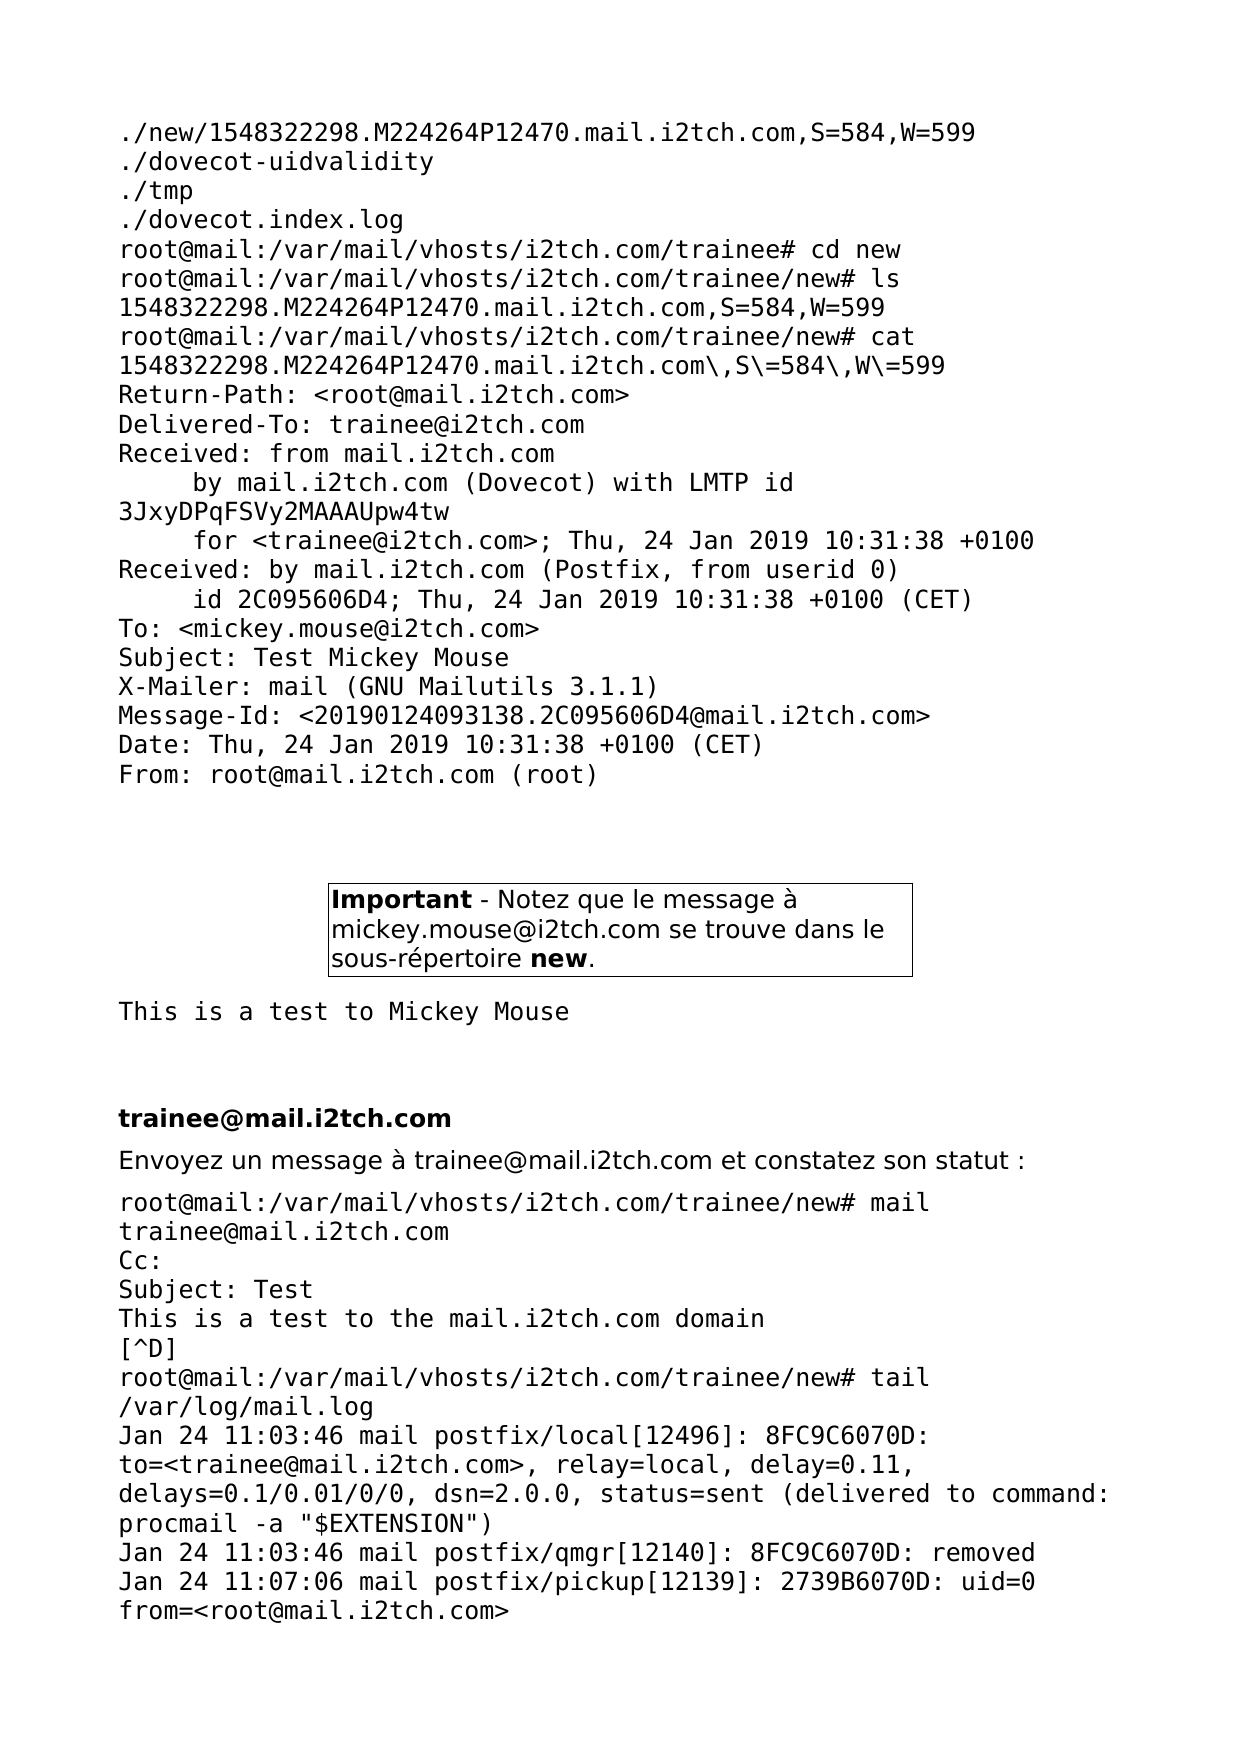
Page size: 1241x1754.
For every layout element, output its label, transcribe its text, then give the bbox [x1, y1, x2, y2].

text Envoyez un message à trainee@mail.i2tch.com et constatez son statut : [118, 1146, 1122, 1175]
text ./new/1548322298.M224264P12470.mail.i2tch.com,S=584,W=599 ./dovecot-uidvalidity ./tmp ./dovecot.index.log root@mail:/var/mail/vhosts/i2tch.com/trainee# cd new root@mail:/var/mail/vhosts/i2tch.com/trainee/new# ls 1548322298.M224264P12470.mail.i2tch.com,S=584,W=599 root@mail:/var/mail/vhosts/i2tch.com/trainee/new# cat 1548322298.M224264P12470.mail.i2tch.com\,S\=584\,W\=599 Return-Path: <root@mail.i2tch.com> Delivered-To: trainee@i2tch.com Received: from mail.i2tch.com by mail.i2tch.com (Dovecot) with LMTP id 3JxyDPqFSVy2MAAAUpw4tw for <trainee@i2tch.com>; Thu, 24 Jan 2019 10:31:38 +0100 Received: by mail.i2tch.com (Postfix, from userid 0) id 2C095606D4; Thu, 24 Jan 2019 10:31:38 +0100 (CET) To: <mickey.mouse@i2tch.com> Subject: Test Mickey Mouse X-Mailer: mail (GNU Mailutils 3.1.1) Message-Id: <20190124093138.2C095606D4@mail.i2tch.com> Date: Thu, 24 Jan 2019 10:31:38 +0100 (CET) From: root@mail.i2tch.com (root) This is a test to Mickey Mouse [118, 118, 1122, 1026]
text root@mail:/var/mail/vhosts/i2tch.com/trainee/new# mail trainee@mail.i2tch.com Cc: Subject: Test This is a test to the mail.i2tch.com domain [^D] root@mail:/var/mail/vhosts/i2tch.com/trainee/new# tail /var/log/mail.log Jan 24 11:03:46 mail postfix/local[12496]: 8FC9C6070D: to=<trainee@mail.i2tch.com>, relay=local, delay=0.11, delays=0.1/0.01/0/0, dsn=2.0.0, status=sent (delivered to command: procmail -a "$EXTENSION") Jan 24 11:03:46 mail postfix/qmgr[12140]: 8FC9C6070D: removed Jan 24 11:07:06 mail postfix/pickup[12139]: 2739B6070D: uid=0 from=<root@mail.i2tch.com> [118, 1188, 1122, 1625]
table_header Important - Notez que le message à mickey.mouse@i2tch.com se trouve dans le sous-répertoire new. [329, 884, 912, 976]
subtitle trainee@mail.i2tch.com [118, 1104, 1122, 1134]
